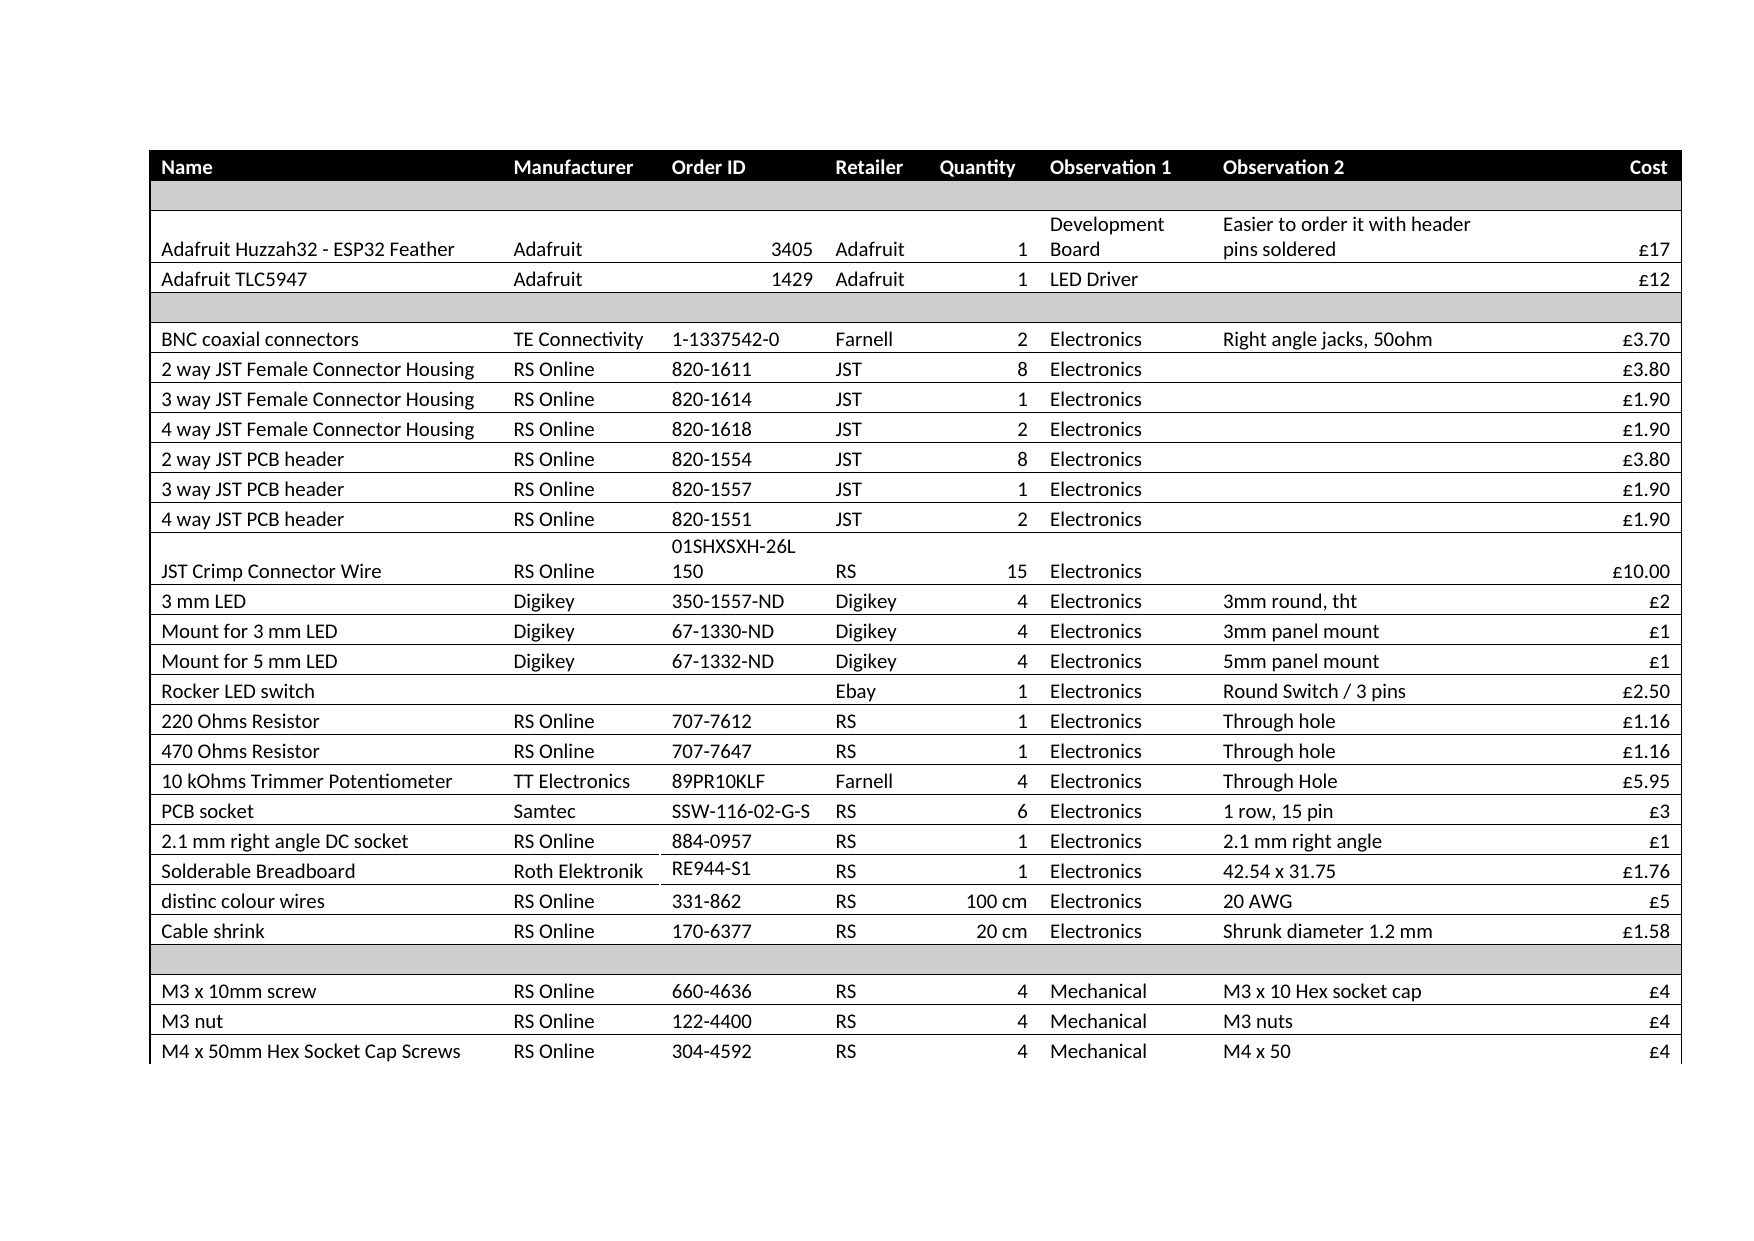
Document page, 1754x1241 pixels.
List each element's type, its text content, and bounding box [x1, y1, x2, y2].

table_cell 1 [928, 825, 1039, 854]
table_cell [660, 181, 824, 210]
table_cell Shrunk diameter 1.2 mm [1212, 915, 1581, 944]
table_cell 820-1557 [660, 473, 824, 502]
table_cell JST [824, 503, 928, 532]
table_cell Through Hole [1212, 765, 1581, 794]
table_cell JST [824, 443, 928, 472]
table_cell Rocker LED switch [151, 675, 502, 704]
table_cell £3.80 [1581, 443, 1681, 472]
table_cell [824, 181, 928, 210]
table_cell [1039, 945, 1212, 974]
table_cell 820-1554 [660, 443, 824, 472]
table_cell 89PR10KLF [660, 765, 824, 794]
table_header Retailer [824, 151, 928, 180]
table_cell Electronics [1039, 473, 1212, 502]
table_cell £3 [1581, 795, 1681, 824]
table_cell distinc colour wires [151, 885, 502, 914]
table_cell [1212, 383, 1581, 412]
table_cell 331-862 [660, 885, 824, 914]
table_cell 3 way JST Female Connector Housing [151, 383, 502, 412]
table_cell 4 way JST Female Connector Housing [151, 413, 502, 442]
table_cell RE944-S1 [661, 855, 824, 884]
table_cell 4 [928, 975, 1039, 1004]
table_cell RS Online [502, 915, 660, 944]
table_cell 820-1614 [660, 383, 824, 412]
table_cell RS Online [502, 1035, 660, 1064]
table_cell 15 [928, 533, 1039, 584]
table_cell 4 [928, 645, 1039, 674]
table_cell 67-1330-ND [660, 615, 824, 644]
table_cell 170-6377 [660, 915, 824, 944]
table_cell 470 Ohms Resistor [151, 735, 502, 764]
table_cell M3 x 10 Hex socket cap [1212, 975, 1581, 1004]
table_cell [660, 293, 824, 322]
table_cell Electronics [1039, 675, 1212, 704]
table_cell [1581, 945, 1681, 974]
table_cell [502, 675, 660, 704]
table_cell Digikey [824, 645, 928, 674]
table_cell 3405 [660, 211, 824, 262]
table_cell RS Online [502, 1005, 660, 1034]
table_cell 100 cm [928, 885, 1039, 914]
table_cell [1212, 945, 1581, 974]
table_cell 20 AWG [1212, 885, 1581, 914]
table_cell PCB socket [151, 795, 502, 824]
table_cell 10 kOhms Trimmer Potentiometer [151, 765, 502, 794]
table_cell 01SHXSXH-26L 150 [660, 533, 824, 584]
table_cell [502, 181, 660, 210]
table_cell Mount for 3 mm LED [151, 615, 502, 644]
table_cell 2.1 mm right angle [1212, 825, 1581, 854]
table_cell RS [824, 915, 928, 944]
table_cell [824, 945, 928, 974]
table_cell [928, 945, 1039, 974]
table_cell JST [824, 413, 928, 442]
table_cell Adafruit [824, 211, 928, 262]
table_cell Development Board [1039, 211, 1212, 262]
table_cell RS Online [502, 735, 660, 764]
table_cell [502, 945, 660, 974]
table_cell Electronics [1039, 915, 1212, 944]
table_cell 2.1 mm right angle DC socket [151, 825, 502, 854]
table_cell Digikey [824, 585, 928, 614]
table_cell Mechanical [1039, 1005, 1212, 1034]
table_cell SSW-116-02-G-S [660, 795, 824, 824]
table_header Observation 2 [1212, 151, 1581, 180]
table_cell Solderable Breadboard [151, 855, 502, 884]
table_cell 8 [928, 443, 1039, 472]
table_cell JST [824, 473, 928, 502]
table_cell Electronics [1039, 323, 1212, 352]
table_cell 2 way JST PCB header [151, 443, 502, 472]
table_cell [928, 181, 1039, 210]
table_cell [1212, 353, 1581, 382]
table_cell Roth Elektronik [502, 855, 659, 884]
table_cell BNC coaxial connectors [151, 323, 502, 352]
table_cell 122-4400 [660, 1005, 824, 1034]
table_cell Electronics [1039, 705, 1212, 734]
table_cell £1.58 [1581, 915, 1681, 944]
table_cell 4 [928, 1035, 1039, 1064]
table_cell [151, 945, 502, 974]
table_cell Electronics [1039, 885, 1212, 914]
table_cell Right angle jacks, 50ohm [1212, 323, 1581, 352]
table_cell [1212, 503, 1581, 532]
table_cell RS [824, 975, 928, 1004]
table_cell 820-1551 [660, 503, 824, 532]
table_cell RS [824, 705, 928, 734]
table_cell [1039, 181, 1212, 210]
table_cell [151, 181, 502, 210]
table_cell RS Online [502, 443, 660, 472]
table_cell £4 [1581, 1035, 1681, 1064]
table_cell Mechanical [1039, 1035, 1212, 1064]
table_cell 2 way JST Female Connector Housing [151, 353, 502, 382]
table_cell 820-1611 [660, 353, 824, 382]
table_cell Ebay [824, 675, 928, 704]
table_cell Electronics [1039, 503, 1212, 532]
table_cell 350-1557-ND [660, 585, 824, 614]
table_cell RS [824, 735, 928, 764]
table_cell [1581, 293, 1681, 322]
table_cell £3.70 [1581, 323, 1681, 352]
table_cell Electronics [1039, 645, 1212, 674]
table_cell £1.16 [1581, 705, 1681, 734]
table_cell 1 row, 15 pin [1212, 795, 1581, 824]
table_cell Electronics [1039, 443, 1212, 472]
table_cell 707-7647 [660, 735, 824, 764]
table_cell Easier to order it with header pins soldered [1212, 211, 1581, 262]
table_cell 2 [928, 503, 1039, 532]
table_cell RS [824, 855, 928, 884]
table_cell RS Online [502, 413, 660, 442]
table_cell Electronics [1039, 413, 1212, 442]
table_cell M3 nuts [1212, 1005, 1581, 1034]
table_cell LED Driver [1039, 263, 1212, 292]
table_cell Round Switch / 3 pins [1212, 675, 1581, 704]
table_cell [151, 293, 502, 322]
table_cell 1429 [660, 263, 824, 292]
table_cell RS [824, 533, 928, 584]
table_cell £1 [1581, 825, 1681, 854]
table_cell £1.90 [1581, 473, 1681, 502]
table_cell 67-1332-ND [660, 645, 824, 674]
table_cell Electronics [1039, 533, 1212, 584]
table_cell £1.16 [1581, 735, 1681, 764]
table_cell £1.76 [1581, 855, 1681, 884]
table_cell M4 x 50 [1212, 1035, 1581, 1064]
table_cell RS Online [502, 503, 660, 532]
table_cell 884-0957 [660, 825, 824, 854]
table_cell [1039, 293, 1212, 322]
table_cell £10.00 [1581, 533, 1681, 584]
table_cell Digikey [824, 615, 928, 644]
table_cell RS [824, 825, 928, 854]
table_cell £17 [1581, 211, 1681, 262]
table_cell 1 [928, 675, 1039, 704]
table_cell [1212, 533, 1581, 584]
table_cell RS Online [502, 885, 660, 914]
table_cell Farnell [824, 765, 928, 794]
table_cell [1212, 413, 1581, 442]
table_cell Electronics [1039, 855, 1212, 884]
table_cell £4 [1581, 1005, 1681, 1034]
table_cell 3mm panel mount [1212, 615, 1581, 644]
table_cell RS Online [502, 383, 660, 412]
table_cell Electronics [1039, 735, 1212, 764]
table_cell £1.90 [1581, 383, 1681, 412]
table_cell Electronics [1039, 825, 1212, 854]
table_cell 4 [928, 615, 1039, 644]
table_cell £1 [1581, 645, 1681, 674]
table_cell Through hole [1212, 735, 1581, 764]
table_header Manufacturer [502, 151, 660, 180]
table_header Observation 1 [1039, 151, 1212, 180]
table_cell Electronics [1039, 795, 1212, 824]
table_cell Digikey [502, 615, 660, 644]
table_cell Adafruit TLC5947 [151, 263, 502, 292]
table_cell 1 [928, 473, 1039, 502]
table_cell Electronics [1039, 383, 1212, 412]
table_cell £2 [1581, 585, 1681, 614]
table_cell 20 cm [928, 915, 1039, 944]
table_cell M3 nut [151, 1005, 502, 1034]
table_cell £5.95 [1581, 765, 1681, 794]
table_cell £5 [1581, 885, 1681, 914]
table_cell 660-4636 [660, 975, 824, 1004]
table_cell 3 way JST PCB header [151, 473, 502, 502]
table_header Cost [1581, 151, 1681, 180]
table_cell 304-4592 [660, 1035, 824, 1064]
table_cell RS Online [502, 533, 660, 584]
table_cell [928, 293, 1039, 322]
table_cell £1 [1581, 615, 1681, 644]
table_cell RS [824, 1005, 928, 1034]
table_cell 5mm panel mount [1212, 645, 1581, 674]
table_cell [660, 945, 824, 974]
table_cell Samtec [502, 795, 660, 824]
table_cell RS [824, 795, 928, 824]
table_cell RS Online [502, 975, 660, 1004]
table_cell 2 [928, 323, 1039, 352]
table_cell [1212, 181, 1581, 210]
table_cell £1.90 [1581, 413, 1681, 442]
table_cell Digikey [502, 645, 660, 674]
table_cell Adafruit [502, 263, 660, 292]
table_cell Through hole [1212, 705, 1581, 734]
table_cell Farnell [824, 323, 928, 352]
table_cell 1 [928, 735, 1039, 764]
table_cell TE Connectivity [502, 323, 660, 352]
table_cell Adafruit [824, 263, 928, 292]
table_cell RS [824, 1035, 928, 1064]
table_cell 1 [928, 211, 1039, 262]
table_cell 4 way JST PCB header [151, 503, 502, 532]
table_header Order ID [660, 151, 824, 180]
table_cell Digikey [502, 585, 660, 614]
table_cell Electronics [1039, 615, 1212, 644]
table_cell 8 [928, 353, 1039, 382]
table_cell 1 [928, 705, 1039, 734]
table_cell 4 [928, 585, 1039, 614]
table_cell [1212, 473, 1581, 502]
table_cell [824, 293, 928, 322]
table_cell RS [824, 885, 928, 914]
table_cell 42.54 x 31.75 [1212, 855, 1581, 884]
table_cell JST [824, 353, 928, 382]
table_cell Cable shrink [151, 915, 502, 944]
table_cell M3 x 10mm screw [151, 975, 502, 1004]
table_cell Adafruit [502, 211, 660, 262]
table_cell £3.80 [1581, 353, 1681, 382]
table_cell 820-1618 [660, 413, 824, 442]
table_cell Mechanical [1039, 975, 1212, 1004]
table_cell 707-7612 [660, 705, 824, 734]
table_cell 4 [928, 1005, 1039, 1034]
table_cell RS Online [502, 353, 660, 382]
table_cell £1.90 [1581, 503, 1681, 532]
table_cell 220 Ohms Resistor [151, 705, 502, 734]
table_cell 1 [928, 263, 1039, 292]
table_cell [660, 675, 824, 704]
table_cell M4 x 50mm Hex Socket Cap Screws [151, 1035, 502, 1064]
table_cell Mount for 5 mm LED [151, 645, 502, 674]
table_cell 1 [928, 383, 1039, 412]
table_cell £2.50 [1581, 675, 1681, 704]
table_cell TT Electronics [502, 765, 660, 794]
table_cell Electronics [1039, 585, 1212, 614]
table_cell 3mm round, tht [1212, 585, 1581, 614]
table_header Name [151, 151, 502, 180]
table_cell 6 [928, 795, 1039, 824]
table_cell [1212, 263, 1581, 292]
table_cell 1-1337542-0 [660, 323, 824, 352]
table_cell [1212, 443, 1581, 472]
table_cell £4 [1581, 975, 1681, 1004]
table_cell [502, 293, 660, 322]
table_cell RS Online [502, 473, 660, 502]
table_cell 4 [928, 765, 1039, 794]
table_cell [1212, 293, 1581, 322]
table_cell Adafruit Huzzah32 - ESP32 Feather [151, 211, 502, 262]
table_cell RS Online [502, 705, 660, 734]
table_cell 3 mm LED [151, 585, 502, 614]
table_cell RS Online [502, 825, 660, 854]
table_cell Electronics [1039, 353, 1212, 382]
table_cell 1 [928, 855, 1039, 884]
table_header Quantity [928, 151, 1039, 180]
table_cell JST Crimp Connector Wire [151, 533, 502, 584]
table_cell [1581, 181, 1681, 210]
table_cell JST [824, 383, 928, 412]
table_cell £12 [1581, 263, 1681, 292]
table_cell Electronics [1039, 765, 1212, 794]
table_cell 2 [928, 413, 1039, 442]
